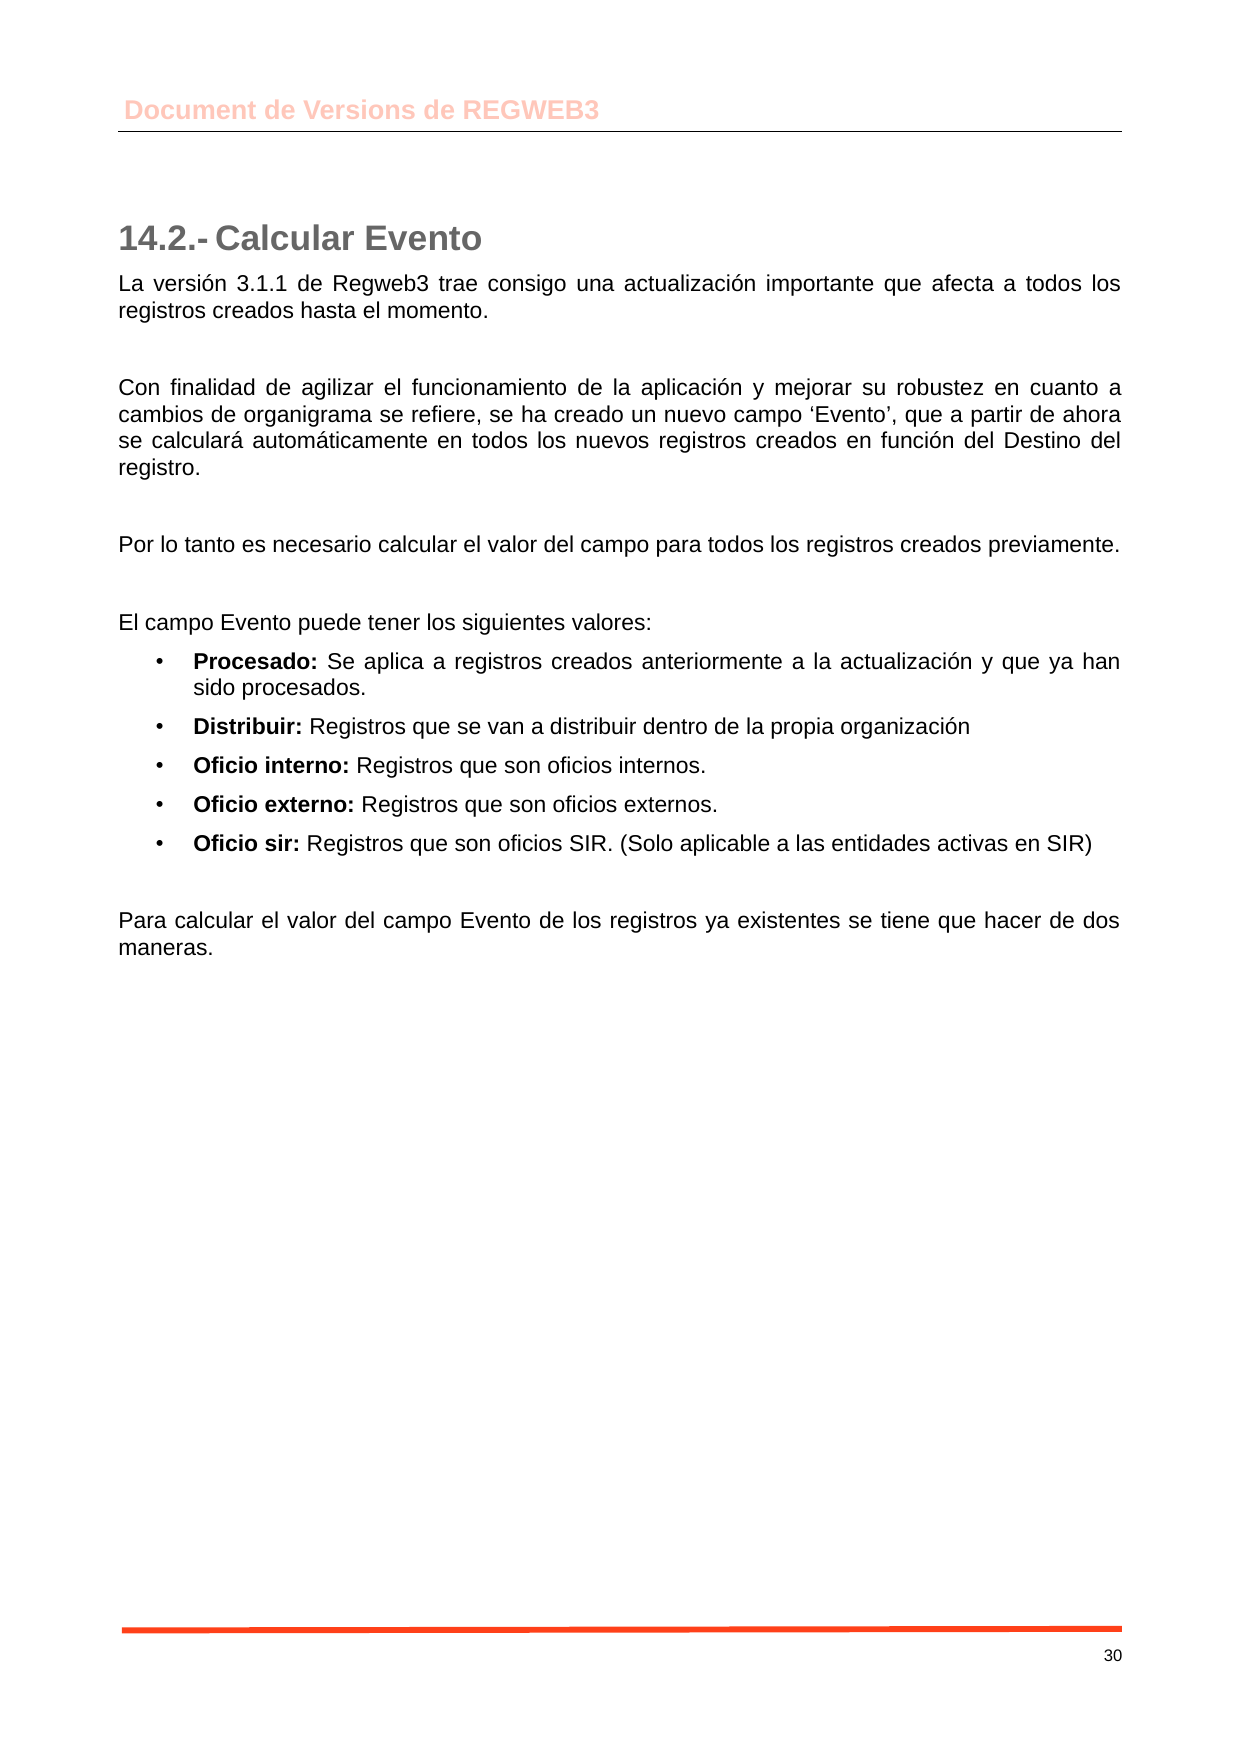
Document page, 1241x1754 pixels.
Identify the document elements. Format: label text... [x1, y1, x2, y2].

text El campo Evento puede tener los siguientes valores: [118, 609, 1122, 635]
text Por lo tanto es necesario calcular el valor del campo para todos los registros creados previamente. [118, 531, 1122, 557]
text La versión 3.1.1 de Regweb3 trae consigo una actualización importante que afecta a todos los registros creados hasta el momento. [118, 270, 1122, 323]
list Oficio interno: Registros que son oficios internos. [156, 752, 1122, 778]
list Procesado: Se aplica a registros creados anteriormente a la actualización y que ya han sido procesados. [156, 648, 1122, 700]
list Oficio externo: Registros que son oficios externos. [156, 791, 1122, 817]
text Con finalidad de agilizar el funcionamiento de la aplicación y mejorar su robustez en cuanto a cambios de organigrama se refiere, se ha creado un nuevo campo ‘Evento’, que a partir de ahora se calculará automáticamente en todos los nuevos registros creados en función del Destino del registro. [118, 374, 1122, 480]
subtitle Calcular Evento [118, 217, 1122, 258]
list Oficio sir: Registros que son oficios SIR. (Solo aplicable a las entidades activas en SIR) [156, 829, 1122, 856]
text Para calcular el valor del campo Evento de los registros ya existentes se tiene que hacer de dos maneras. [118, 907, 1122, 960]
list Distribuir: Registros que se van a distribuir dentro de la propia organización [156, 713, 1122, 739]
